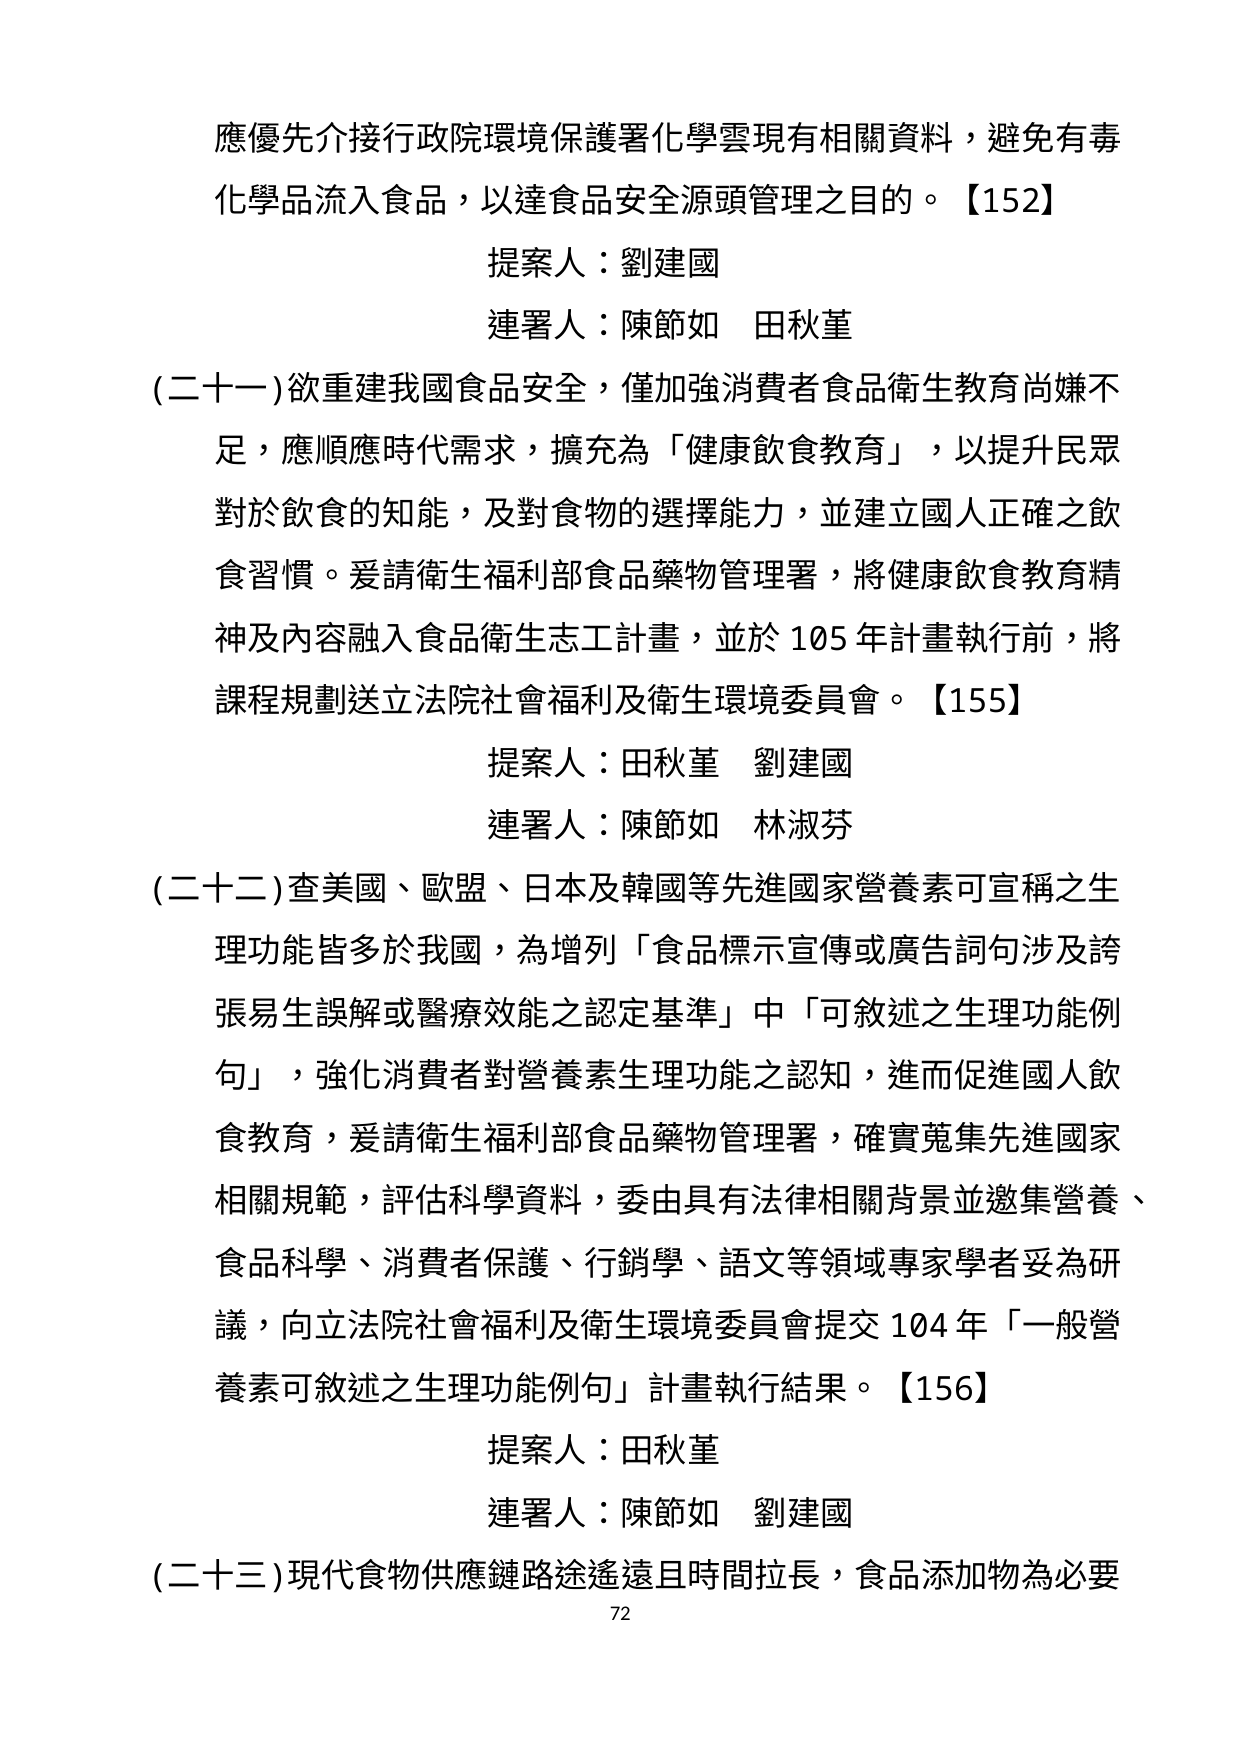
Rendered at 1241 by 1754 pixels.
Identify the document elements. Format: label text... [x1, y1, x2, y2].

text (二十一)欲重建我國食品安全，僅加強消費者食品衛生教育尚嫌不足，應順應時代需求，擴充為「健康飲食教育」，以提升民眾對於飲食的知能，及對食物的選擇能力，並建立國人正確之飲食習慣。爰請衛生福利部食品藥物管理署，將健康飲食教育精神及內容融入食品衛生志工計畫，並於105年計畫執行前，將課程規劃送立法院社會福利及衛生環境委員會。【155】 [148, 344, 1122, 719]
text (二十三)現代食物供應鏈路途遙遠且時間拉長，食品添加物為必要 [148, 1532, 1122, 1594]
text (二十二)查美國、歐盟、日本及韓國等先進國家營養素可宣稱之生理功能皆多於我國，為增列「食品標示宣傳或廣告詞句涉及誇張易生誤解或醫療效能之認定基準」中「可敘述之生理功能例句」，強化消費者對營養素生理功能之認知，進而促進國人飲食教育，爰請衛生福利部食品藥物管理署，確實蒐集先進國家相關規範，評估科學資料，委由具有法律相關背景並邀集營養、食品科學、消費者保護、行銷學、語文等領域專家學者妥為研議，向立法院社會福利及衛生環境委員會提交104年「一般營養素可敘述之生理功能例句」計畫執行結果。【156】 [148, 844, 1122, 1407]
text 提案人：田秋堇 [118, 1407, 1122, 1469]
text 連署人：陳節如 林淑芬 [118, 782, 1122, 844]
text 提案人：劉建國 [118, 219, 1122, 282]
text 提案人：田秋堇 劉建國 [118, 719, 1122, 782]
text 連署人：陳節如 田秋堇 [118, 282, 1122, 344]
text 應優先介接行政院環境保護署化學雲現有相關資料，避免有毒化學品流入食品，以達食品安全源頭管理之目的。【152】 [148, 94, 1122, 219]
text 連署人：陳節如 劉建國 [118, 1469, 1122, 1532]
